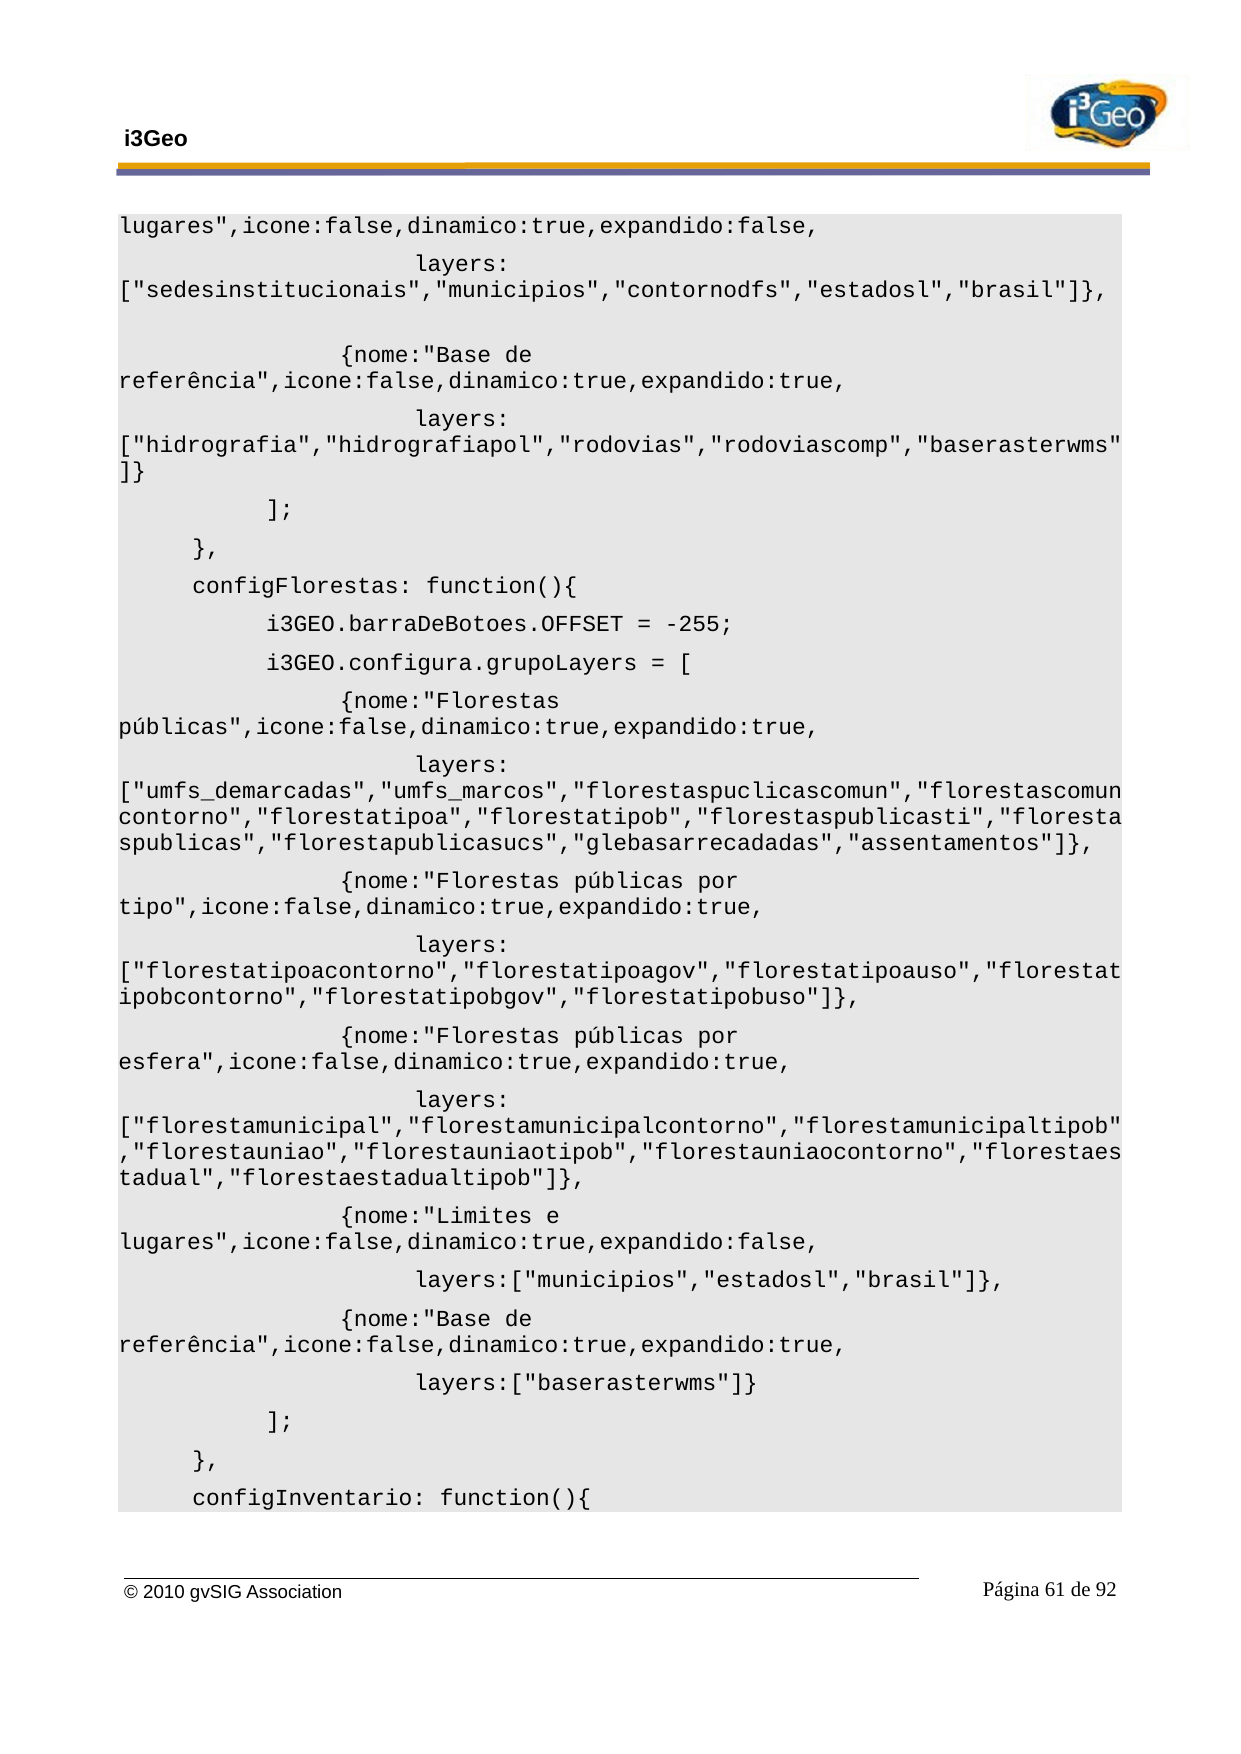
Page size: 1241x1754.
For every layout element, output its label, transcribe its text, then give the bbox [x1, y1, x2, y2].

text i3GEO.barraDeBotoes.OFFSET = -255; [118, 612, 1122, 638]
text {nome:"Base de referência",icone:false,dinamico:true,expandido:true, [118, 1307, 1122, 1359]
text layers:["hidrografia","hidrografiapol","rodovias","rodoviascomp","baserasterwms"]} [118, 407, 1122, 485]
text {nome:"Limites e lugares",icone:false,dinamico:true,expandido:false, [118, 1204, 1122, 1256]
text ]; [118, 1410, 1122, 1436]
text {nome:"Florestas públicas por tipo",icone:false,dinamico:true,expandido:true, [118, 869, 1122, 921]
text }, [118, 536, 1122, 562]
text layers:["umfs_demarcadas","umfs_marcos","florestaspuclicascomun","florestascomuncontorno","florestatipoa","florestatipob","florestaspublicasti","florestaspublicas","florestapublicasucs","glebasarrecadadas","assentamentos"]}, [118, 753, 1122, 857]
text layers:["florestatipoacontorno","florestatipoagov","florestatipoauso","florestatipobcontorno","florestatipobgov","florestatipobuso"]}, [118, 934, 1122, 1012]
text {nome:"Florestas públicas por esfera",icone:false,dinamico:true,expandido:true, [118, 1024, 1122, 1076]
text lugares",icone:false,dinamico:true,expandido:false, [118, 214, 1122, 240]
text configInventario: function(){ [118, 1486, 1122, 1512]
text layers:["municipios","estadosl","brasil"]}, [118, 1269, 1122, 1295]
text layers:["baserasterwms"]} [118, 1371, 1122, 1397]
text {nome:"Florestas públicas",icone:false,dinamico:true,expandido:true, [118, 689, 1122, 741]
picture [1025, 74, 1191, 151]
text ]; [118, 497, 1122, 523]
text {nome:"Base de referência",icone:false,dinamico:true,expandido:true, [118, 343, 1122, 395]
text i3GEO.configura.grupoLayers = [ [118, 651, 1122, 677]
text layers:["sedesinstitucionais","municipios","contornodfs","estadosl","brasil"]}, [118, 253, 1122, 331]
text configFlorestas: function(){ [118, 574, 1122, 600]
text }, [118, 1448, 1122, 1474]
text layers:["florestamunicipal","florestamunicipalcontorno","florestamunicipaltipob","florestauniao","florestauniaotipob","florestauniaocontorno","florestaestadual","florestaestadualtipob"]}, [118, 1088, 1122, 1192]
